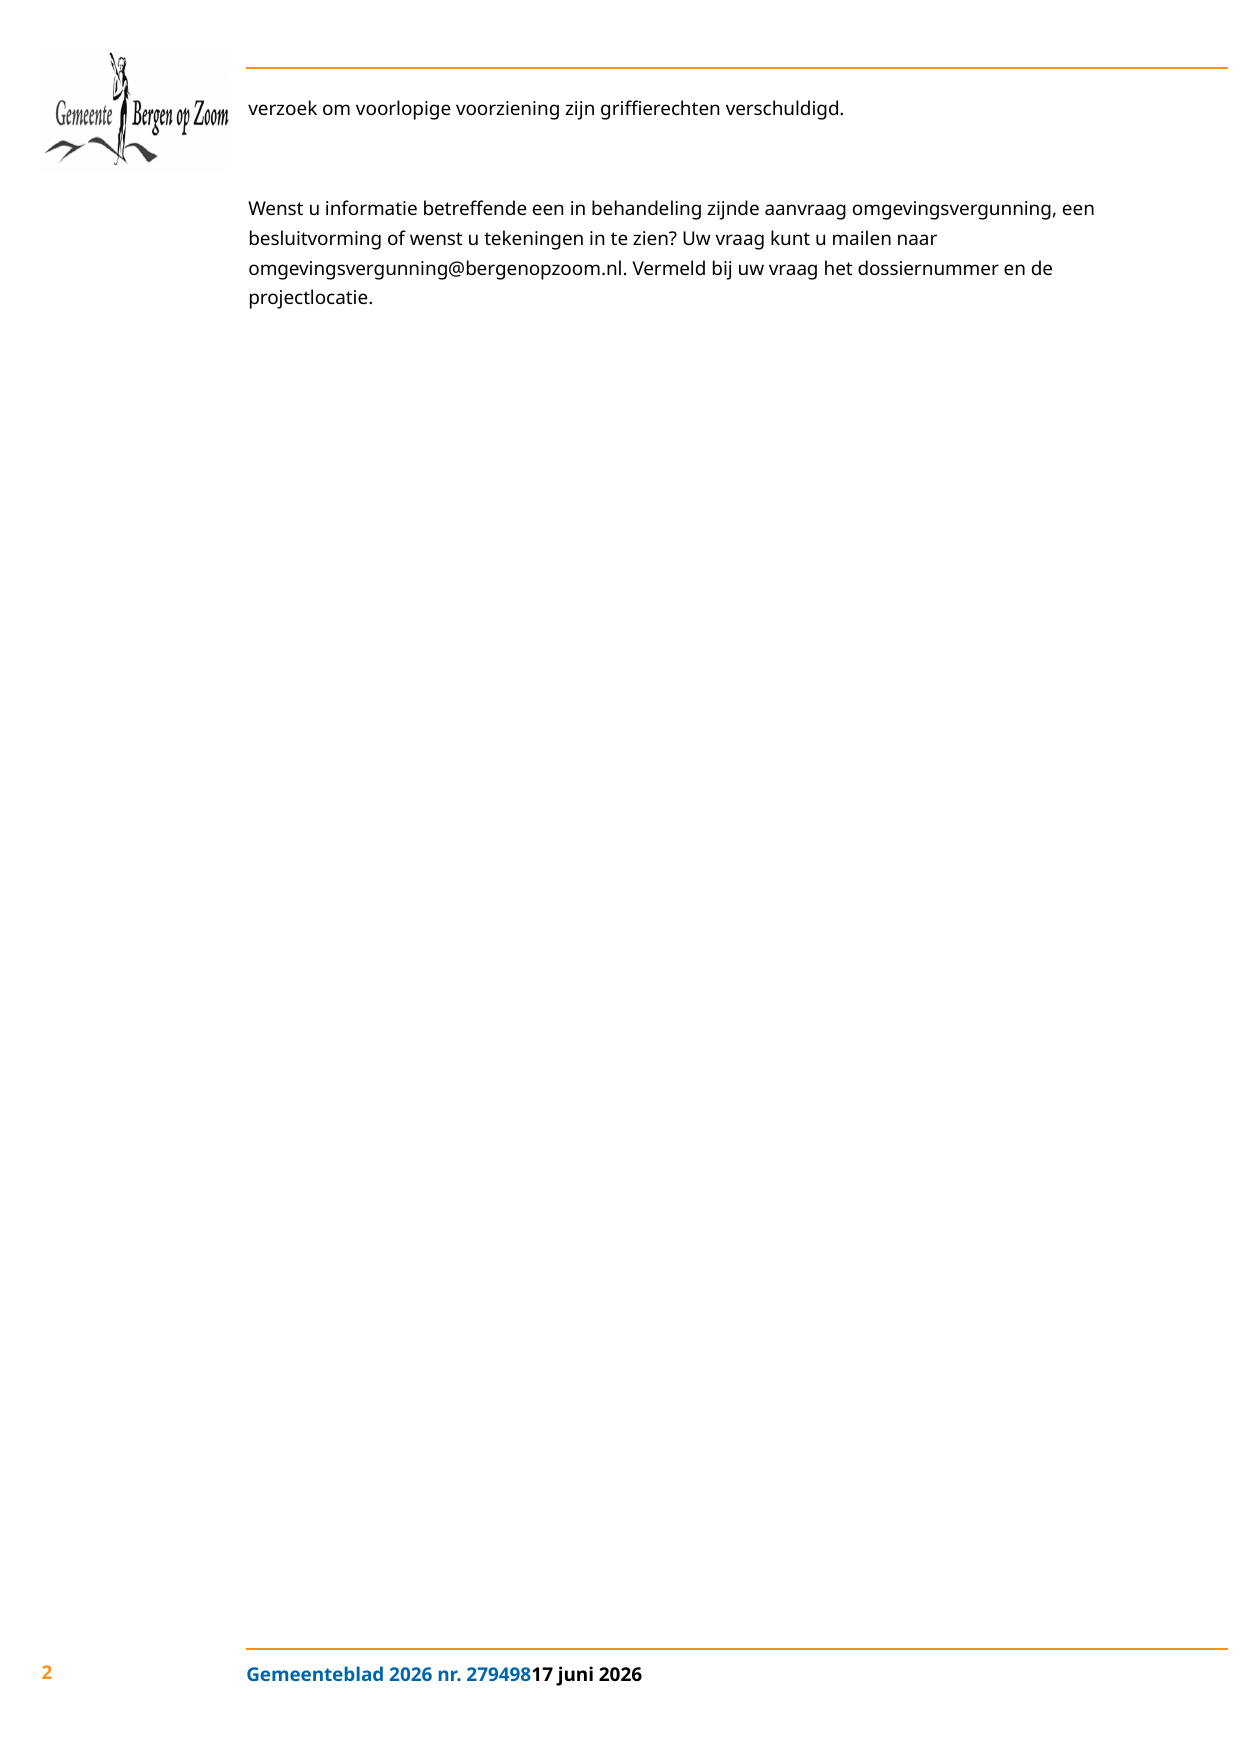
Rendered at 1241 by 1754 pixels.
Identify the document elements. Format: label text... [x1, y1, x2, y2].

text Wenst u informatie betreffende een in behandeling zijnde aanvraag omgevingsvergunning, een besluitvorming of wenst u tekeningen in te zien? Uw vraag kunt u mailen naar omgevingsvergunning@bergenopzoom.nl. Vermeld bij uw vraag het dossiernummer en de projectlocatie. [248, 196, 1152, 310]
picture [41, 47, 231, 172]
text verzoek om voorlopige voorziening zijn griffierechten verschuldigd. [248, 95, 1152, 121]
